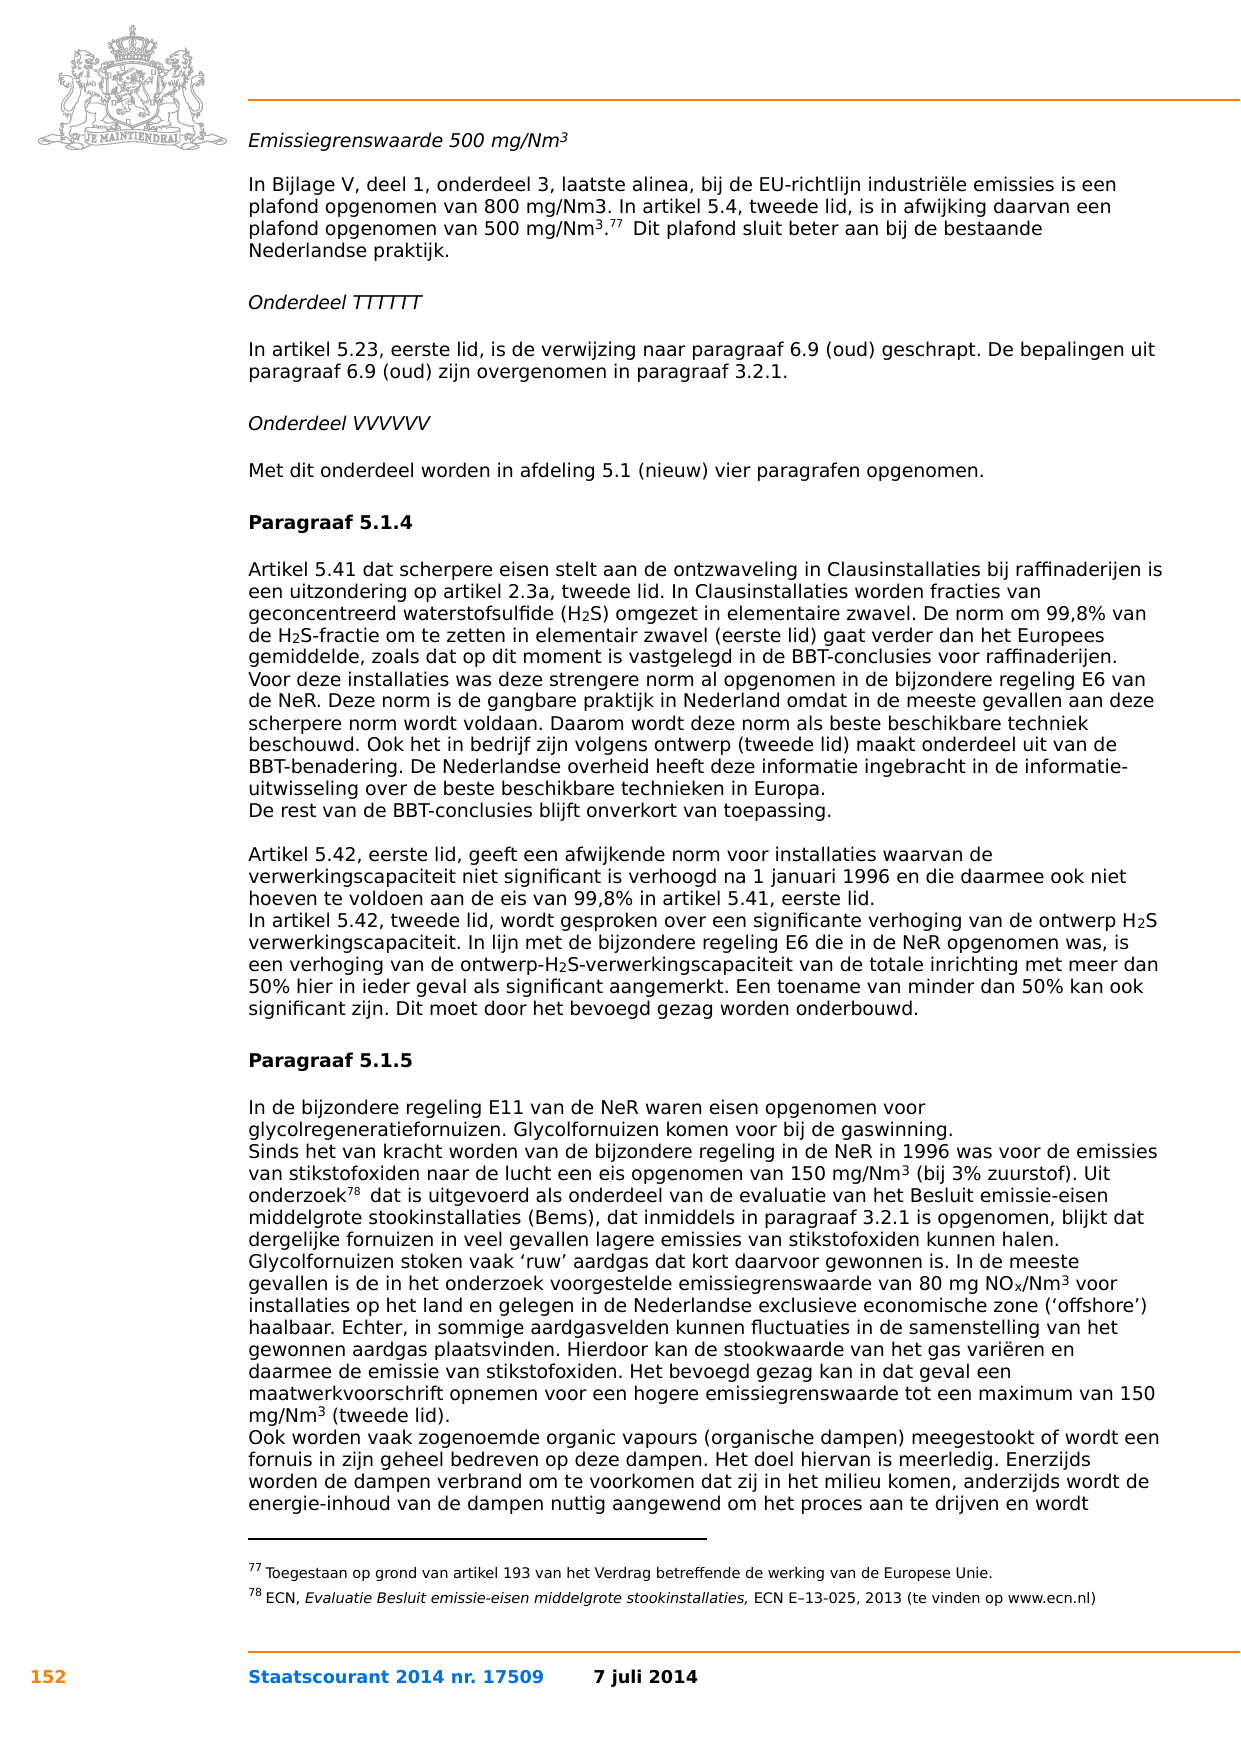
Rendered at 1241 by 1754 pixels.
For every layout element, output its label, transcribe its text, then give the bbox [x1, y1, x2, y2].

text In de bijzondere regeling E11 van de NeR waren eisen opgenomen voor glycolregeneratiefornuizen. Glycolfornuizen komen voor bij de gaswinning. [248, 1097, 1163, 1141]
subtitle Paragraaf 5.1.4 [248, 512, 1163, 533]
text Toegestaan op grond van artikel 193 van het Verdrag betreffende de werking van de Europese Unie. [248, 1561, 1163, 1583]
text Artikel 5.42, eerste lid, geeft een afwijkende norm voor installaties waarvan de verwerkingscapaciteit niet significant is verhoogd na 1 januari 1996 en die daarmee ook niet hoeven te voldoen aan de eis van 99,8% in artikel 5.41, eerste lid. [248, 844, 1163, 910]
text Met dit onderdeel worden in afdeling 5.1 (nieuw) vier paragrafen opgenomen. [248, 459, 1163, 482]
text Artikel 5.41 dat scherpere eisen stelt aan de ontzwaveling in Clausinstallaties bij raffinaderijen is een uitzondering op artikel 2.3a, tweede lid. In Clausinstallaties worden fracties van geconcentreerd waterstofsulfide (H2S) omgezet in elementaire zwavel. De norm om 99,8% van de H2S-fractie om te zetten in elementair zwavel (eerste lid) gaat verder dan het Europees gemiddelde, zoals dat op dit moment is vastgelegd in de BBT-conclusies voor raffinaderijen. Voor deze installaties was deze strengere norm al opgenomen in de bijzondere regeling E6 van de NeR. Deze norm is de gangbare praktijk in Nederland omdat in de meeste gevallen aan deze scherpere norm wordt voldaan. Daarom wordt deze norm als beste beschikbare techniek beschouwd. Ook het in bedrijf zijn volgens ontwerp (tweede lid) maakt onderdeel uit van de BBT-benadering. De Nederlandse overheid heeft deze informatie ingebracht in de informatie-uitwisseling over de beste beschikbare technieken in Europa. [248, 558, 1163, 800]
subtitle Paragraaf 5.1.5 [248, 1050, 1163, 1072]
text De rest van de BBT-conclusies blijft onverkort van toepassing. [248, 800, 1163, 822]
text Ook worden vaak zogenoemde organic vapours (organische dampen) meegestookt of wordt een fornuis in zijn geheel bedreven op deze dampen. Het doel hiervan is meerledig. Enerzijds worden de dampen verbrand om te voorkomen dat zij in het milieu komen, anderzijds wordt de energie-inhoud van de dampen nuttig aangewend om het proces aan te drijven en wordt [248, 1427, 1163, 1514]
text ECN, Evaluatie Besluit emissie-eisen middelgrote stookinstallaties, ECN E–13-025, 2013 (te vinden op www.ecn.nl) [248, 1586, 1163, 1608]
subtitle Onderdeel VVVVVV [248, 413, 1163, 434]
text In artikel 5.42, tweede lid, wordt gesproken over een significante verhoging van de ontwerp H2S verwerkingscapaciteit. In lijn met de bijzondere regeling E6 die in de NeR opgenomen was, is een verhoging van de ontwerp-H2S-verwerkingscapaciteit van de totale inrichting met meer dan 50% hier in ieder geval als significant aangemerkt. Een toename van minder dan 50% kan ook significant zijn. Dit moet door het bevoegd gezag worden onderbouwd. [248, 910, 1163, 1020]
picture [38, 25, 227, 150]
text In artikel 5.23, eerste lid, is de verwijzing naar paragraaf 6.9 (oud) geschrapt. De bepalingen uit paragraaf 6.9 (oud) zijn overgenomen in paragraaf 3.2.1. [248, 339, 1163, 383]
text Glycolfornuizen stoken vaak ‘ruw’ aardgas dat kort daarvoor gewonnen is. In de meeste gevallen is de in het onderzoek voorgestelde emissiegrenswaarde van 80 mg NOx/Nm3 voor installaties op het land en gelegen in de Nederlandse exclusieve economische zone (‘offshore’) haalbaar. Echter, in sommige aardgasvelden kunnen fluctuaties in de samenstelling van het gewonnen aardgas plaatsvinden. Hierdoor kan de stookwaarde van het gas variëren en daarmee de emissie van stikstofoxiden. Het bevoegd gezag kan in dat geval een maatwerkvoorschrift opnemen voor een hogere emissiegrenswaarde tot een maximum van 150 mg/Nm3 (tweede lid). [248, 1251, 1163, 1427]
text Sinds het van kracht worden van de bijzondere regeling in de NeR in 1996 was voor de emissies van stikstofoxiden naar de lucht een eis opgenomen van 150 mg/Nm3 (bij 3% zuurstof). Uit onderzoek dat is uitgevoerd als onderdeel van de evaluatie van het Besluit emissie-eisen middelgrote stookinstallaties (Bems), dat inmiddels in paragraaf 3.2.1 is opgenomen, blijkt dat dergelijke fornuizen in veel gevallen lagere emissies van stikstofoxiden kunnen halen. [248, 1141, 1163, 1251]
text In Bijlage V, deel 1, onderdeel 3, laatste alinea, bij de EU-richtlijn industriële emissies is een plafond opgenomen van 800 mg/Nm3. In artikel 5.4, tweede lid, is in afwijking daarvan een plafond opgenomen van 500 mg/Nm3. Dit plafond sluit beter aan bij de bestaande Nederlandse praktijk. [248, 174, 1163, 262]
subtitle Onderdeel TTTTTT [248, 292, 1163, 314]
subtitle Emissiegrenswaarde 500 mg/Nm3 [248, 130, 1163, 152]
